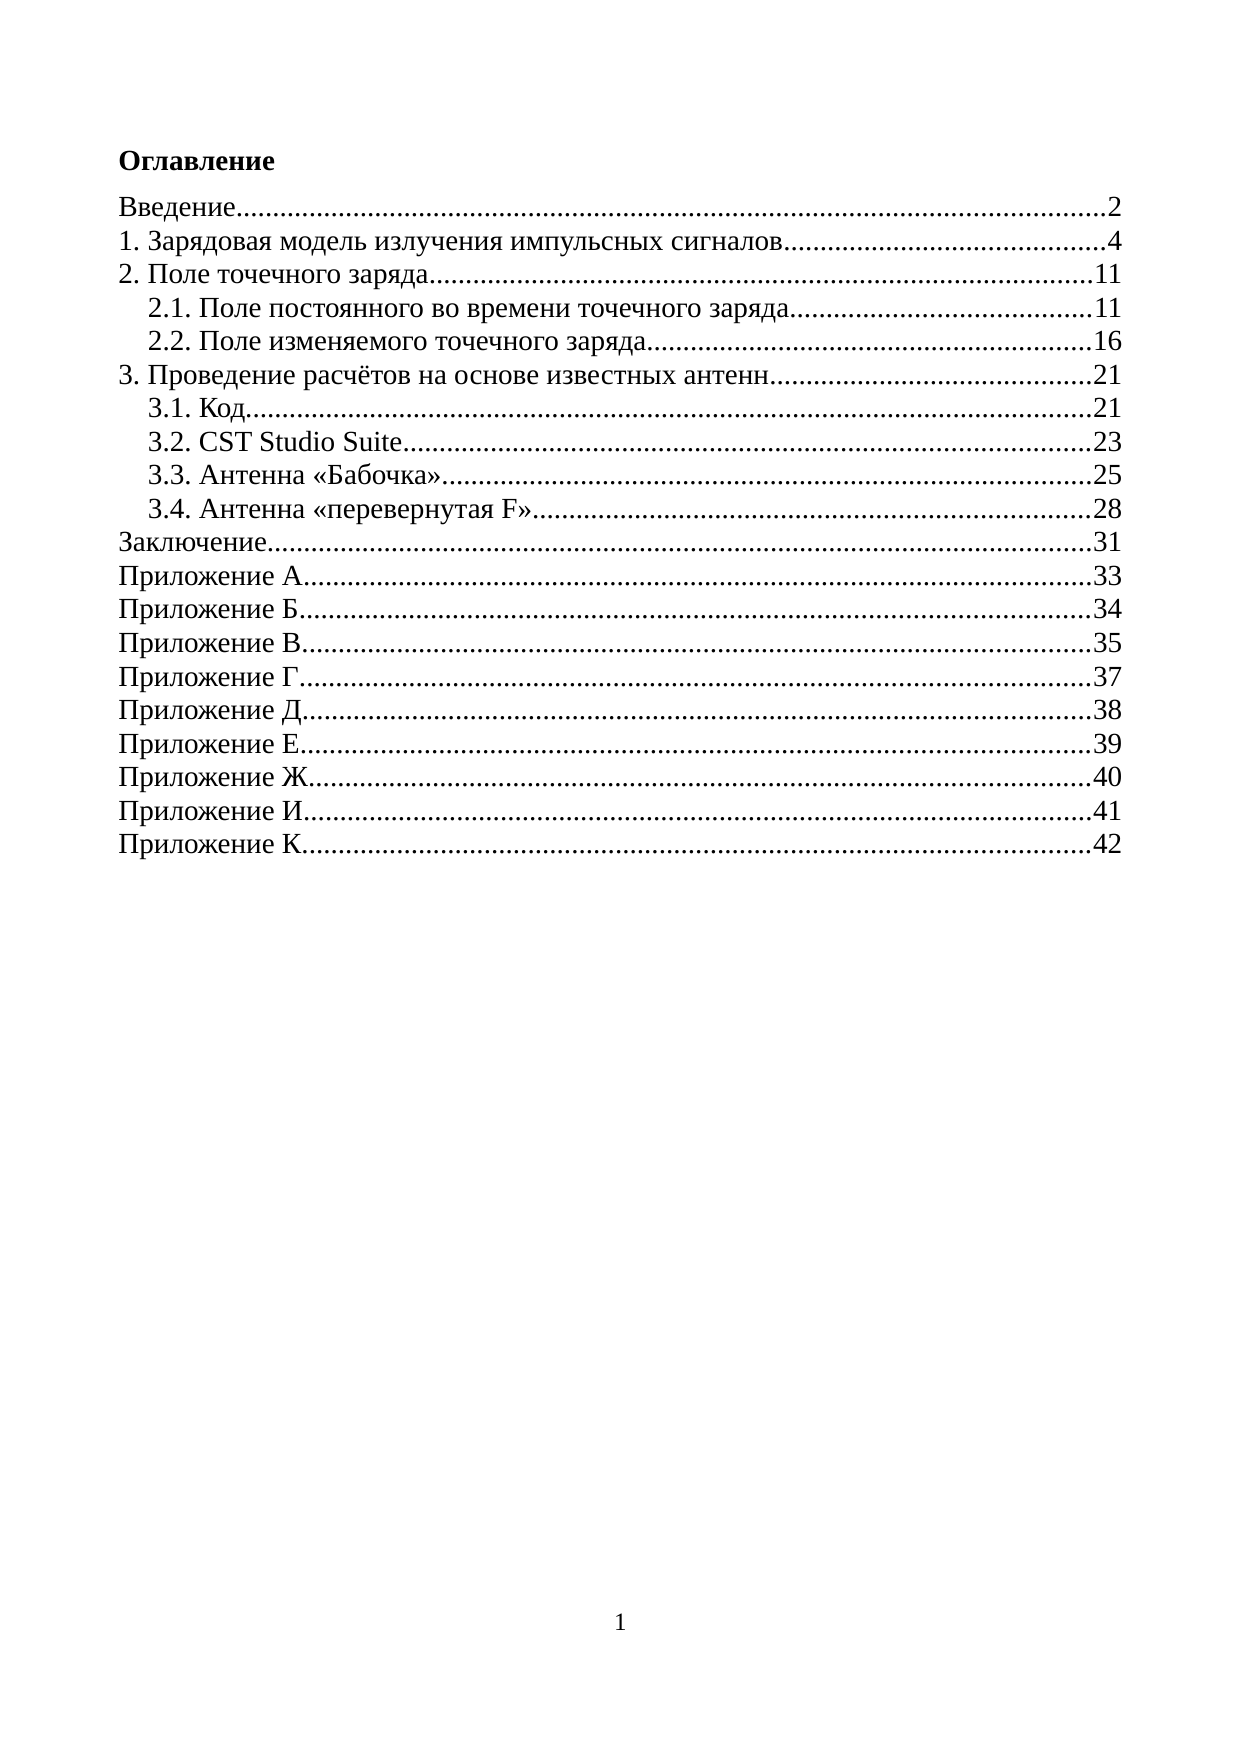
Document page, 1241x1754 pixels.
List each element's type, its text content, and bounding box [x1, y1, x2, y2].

text Приложение К 42 [118, 826, 1122, 860]
text Приложение А 33 [118, 558, 1122, 592]
text Приложение Б 34 [118, 592, 1122, 625]
text Приложение Д 38 [118, 692, 1122, 726]
text 3.3. Антенна «Бабочка» 25 [148, 457, 1122, 491]
text Введение 2 [118, 189, 1122, 223]
text Заключение 31 [118, 524, 1122, 558]
text 3. Проведение расчётов на основе известных антенн 21 [118, 357, 1122, 390]
text Приложение Е 39 [118, 726, 1122, 759]
text Приложение В 35 [118, 625, 1122, 659]
text 1. Зарядовая модель излучения импульсных сигналов 4 [118, 223, 1122, 256]
text Приложение Ж 40 [118, 759, 1122, 793]
text 2. Поле точечного заряда 11 [118, 256, 1122, 290]
text Приложение И 41 [118, 793, 1122, 826]
text 3.1. Код 21 [148, 390, 1122, 424]
subtitle Оглавление [118, 143, 1122, 177]
text 2.1. Поле постоянного во времени точечного заряда 11 [148, 290, 1122, 323]
text 3.4. Антенна «перевернутая F» 28 [148, 491, 1122, 524]
text Приложение Г 37 [118, 659, 1122, 692]
text 2.2. Поле изменяемого точечного заряда 16 [148, 323, 1122, 357]
text 3.2. CST Studio Suite 23 [148, 424, 1122, 457]
